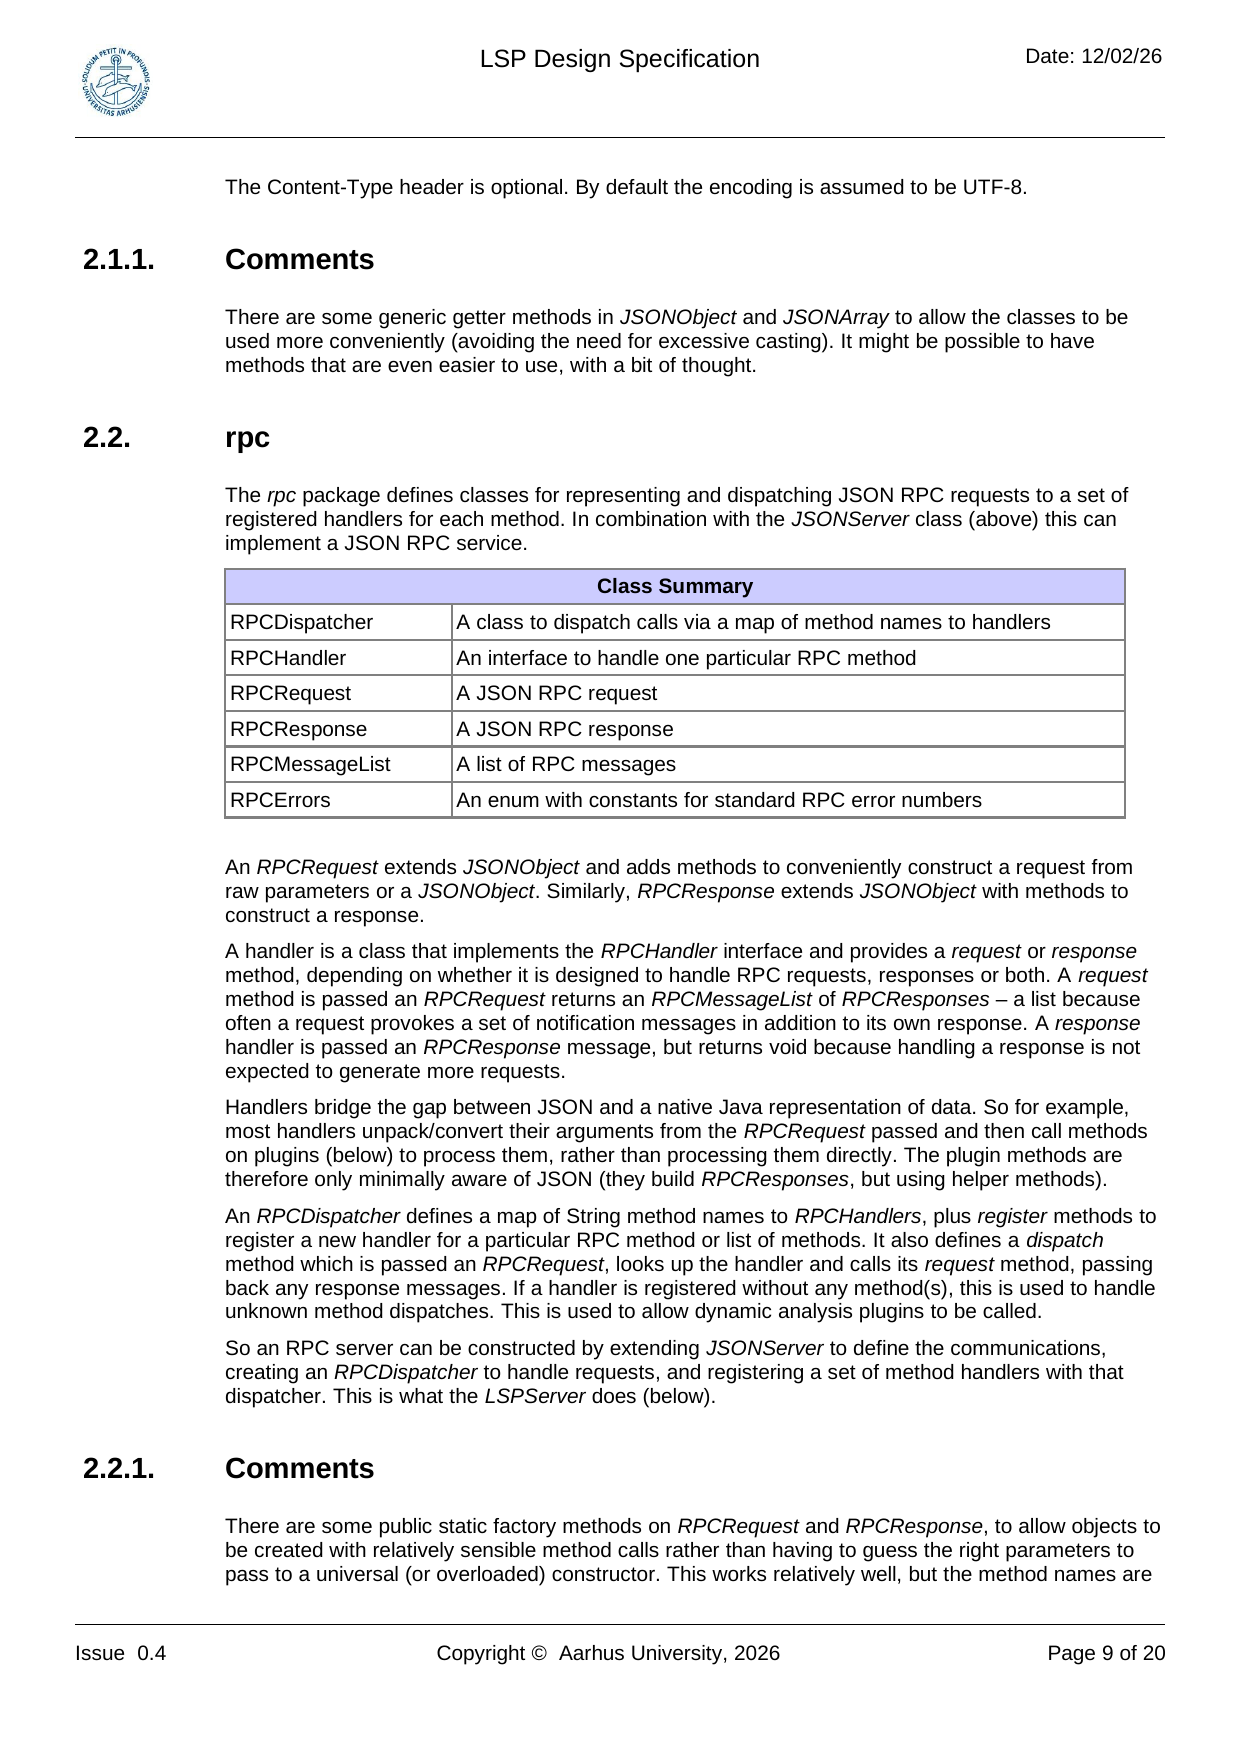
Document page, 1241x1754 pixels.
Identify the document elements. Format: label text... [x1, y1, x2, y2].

text An RPCDispatcher defines a map of String method names to RPCHandlers, plus register methods to register a new handler for a particular RPC method or list of methods. It also defines a dispatch method which is passed an RPCRequest, looks up the handler and calls its request method, passing back any response messages. If a handler is registered without any method(s), this is used to handle unknown method dispatches. This is used to allow dynamic analysis plugins to be called. [225, 1204, 1165, 1324]
table_cell RPCRequest [226, 676, 451, 710]
table_cell A list of RPC messages [453, 748, 1124, 781]
text There are some public static factory methods on RPCRequest and RPCResponse, to allow objects to be created with relatively sensible method calls rather than having to guess the right parameters to pass to a universal (or overloaded) constructor. This works relatively well, but the method names are [225, 1514, 1165, 1586]
text Handlers bridge the gap between JSON and a native Java representation of data. So for example, most handlers unpack/convert their arguments from the RPCRequest passed and then call methods on plugins (below) to process them, rather than processing them directly. The plugin methods are therefore only minimally aware of JSON (they build RPCResponses, but using helper methods). [225, 1096, 1165, 1191]
table_cell A JSON RPC response [453, 712, 1124, 745]
table_cell An enum with constants for standard RPC error numbers [453, 783, 1124, 816]
text There are some generic getter methods in JSONObject and JSONArray to allow the classes to be used more conveniently (avoiding the need for excessive casting). It might be possible to have methods that are even easier to use, with a bit of thought. [225, 305, 1165, 377]
text The rpc package defines classes for representing and dispatching JSON RPC requests to a set of registered handlers for each method. In combination with the JSONServer class (above) this can implement a JSON RPC service. [225, 483, 1165, 555]
text So an RPC server can be constructed by extending JSONServer to define the communications, creating an RPCDispatcher to handle requests, and registering a set of method handlers with that dispatcher. This is what the LSPServer does (below). [225, 1336, 1165, 1408]
table_cell RPCMessageList [226, 748, 451, 781]
text An RPCRequest extends JSONObject and adds methods to conveniently construct a request from raw parameters or a JSONObject. Similarly, RPCResponse extends JSONObject with methods to construct a response. [225, 855, 1165, 927]
table_cell A JSON RPC request [453, 676, 1124, 710]
table_cell RPCErrors [226, 783, 451, 816]
subtitle rpc [75, 420, 1165, 453]
table_cell A class to dispatch calls via a map of method names to handlers [453, 605, 1124, 639]
picture [78, 44, 153, 120]
table_cell RPCResponse [226, 712, 451, 745]
table_cell RPCHandler [226, 641, 451, 674]
table_header Class Summary [226, 570, 1124, 603]
text The Content-Type header is optional. By default the encoding is assumed to be UTF-8. [225, 175, 1165, 199]
table_cell An interface to handle one particular RPC method [453, 641, 1124, 674]
text A handler is a class that implements the RPCHandler interface and provides a request or response method, depending on whether it is designed to handle RPC requests, responses or both. A request method is passed an RPCRequest returns an RPCMessageList of RPCResponses – a list because often a request provokes a set of notification messages in addition to its own response. A response handler is passed an RPCResponse message, but returns void because handling a response is not expected to generate more requests. [225, 939, 1165, 1083]
subtitle Comments [75, 242, 1165, 275]
subtitle Comments [75, 1451, 1165, 1484]
table_cell RPCDispatcher [226, 605, 451, 639]
